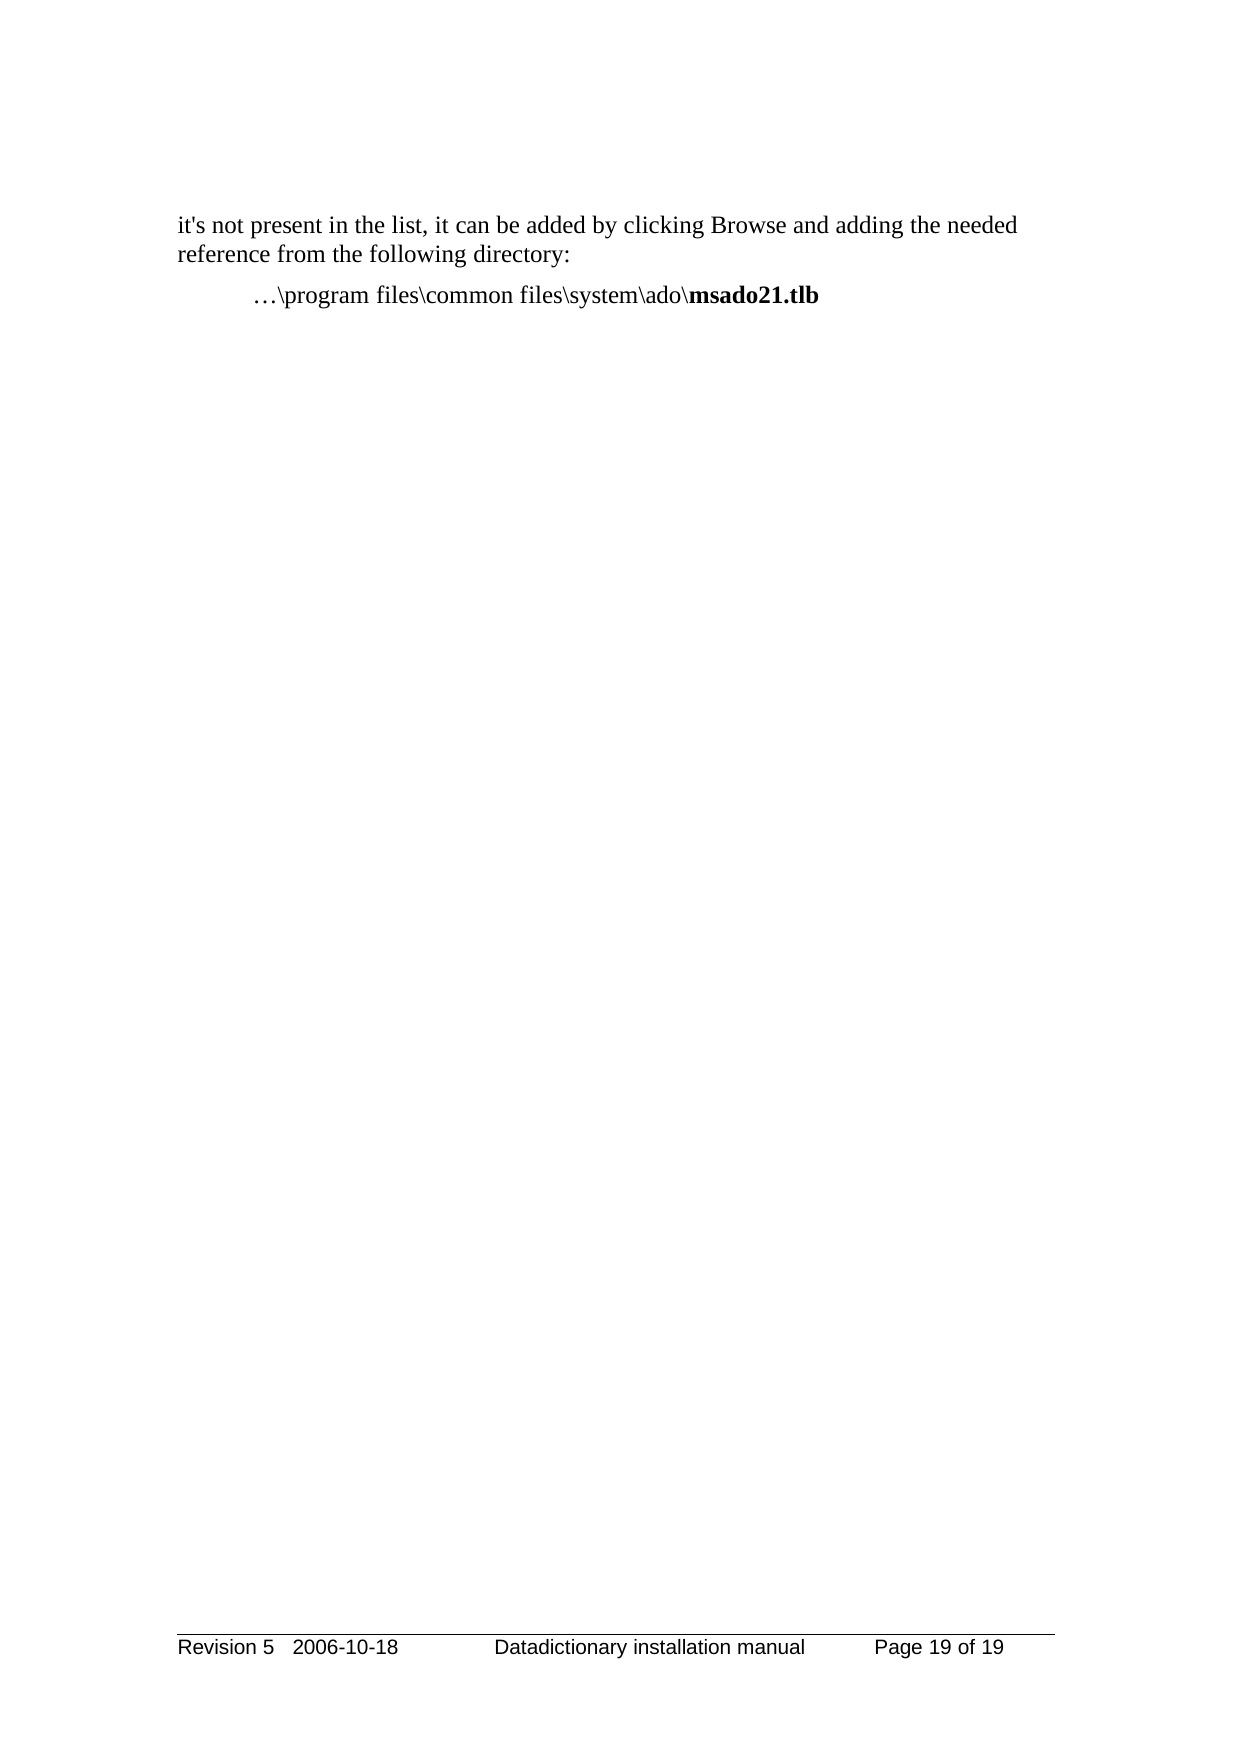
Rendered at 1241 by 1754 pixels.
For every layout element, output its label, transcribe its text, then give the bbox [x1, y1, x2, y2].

text …\program files\common files\system\ado\msado21.tlb [252, 280, 1092, 309]
text it's not present in the list, it can be added by clicking Browse and adding the needed reference from the following directory: [177, 210, 1092, 268]
